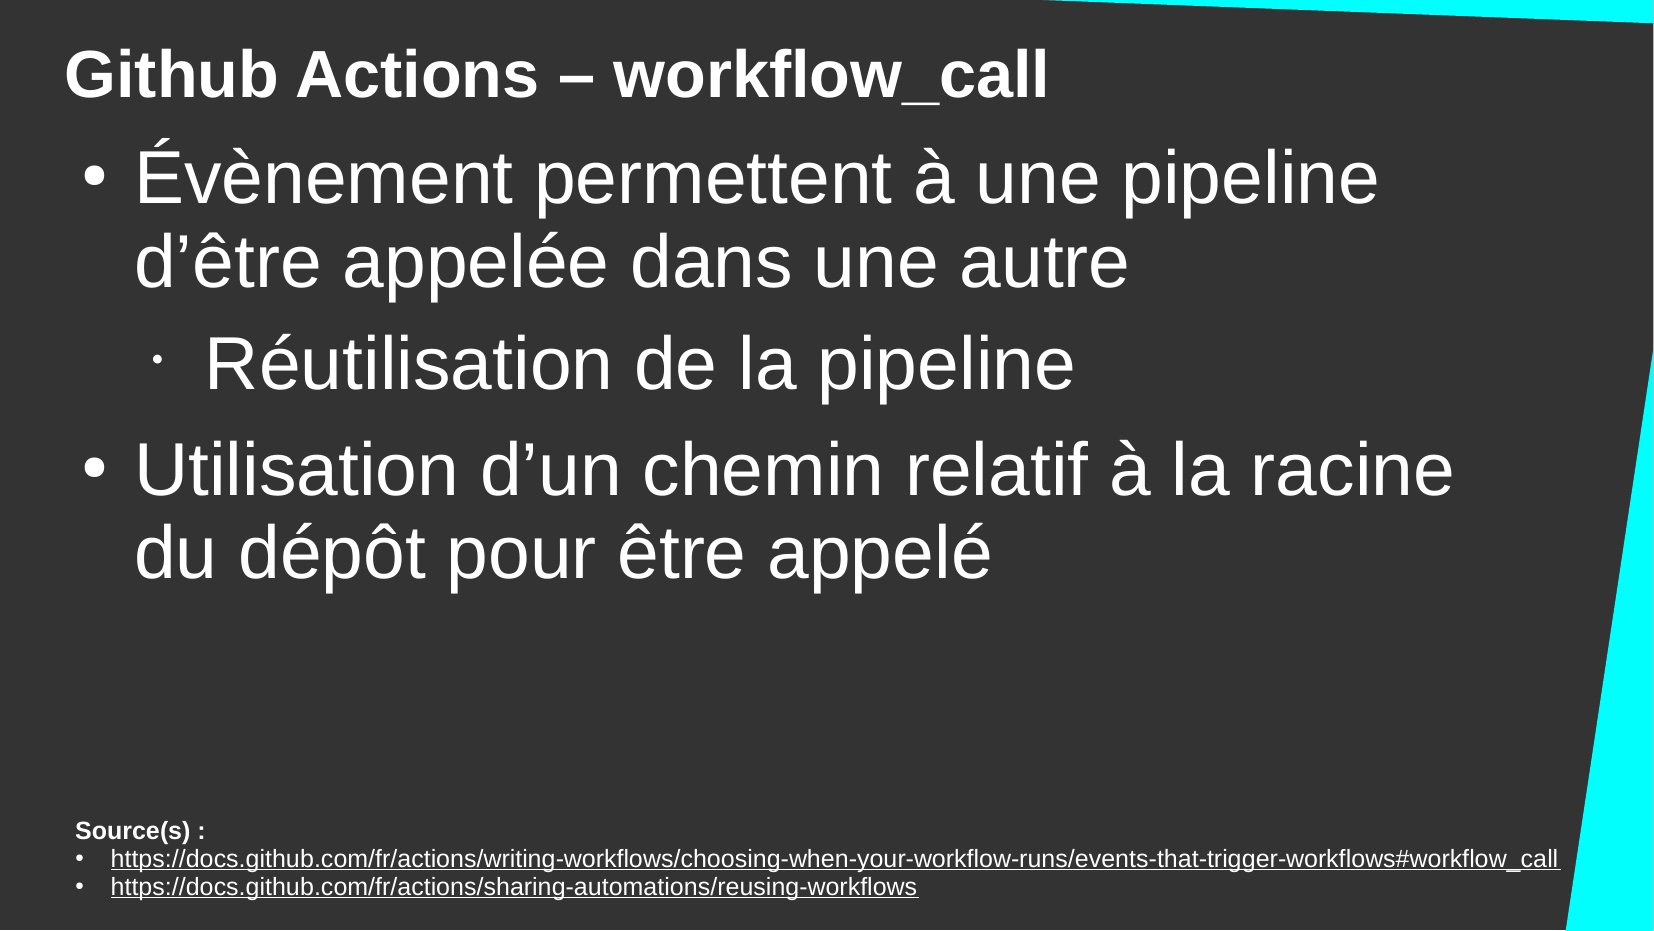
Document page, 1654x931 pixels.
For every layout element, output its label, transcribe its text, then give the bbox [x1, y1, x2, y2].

text_box [1565, 344, 1654, 931]
text_box Source(s) : https://docs.github.com/fr/actions/writing-workflows/choosing-when-your-workflow-runs/events-that-trigger-workflows#workflow_call https://docs.github.com/fr/actions/sharing-automations/reusing-workflows [60, 799, 1595, 909]
text_box [1042, 0, 1654, 24]
list Évènement permettent à une pipeline d’être appelée dans une autre Réutilisation de la pipeline Utilisation d’un chemin relatif à la racine du dépôt pour être appelé [63, 135, 1542, 662]
title Github Actions – workflow_call [64, 37, 1577, 119]
